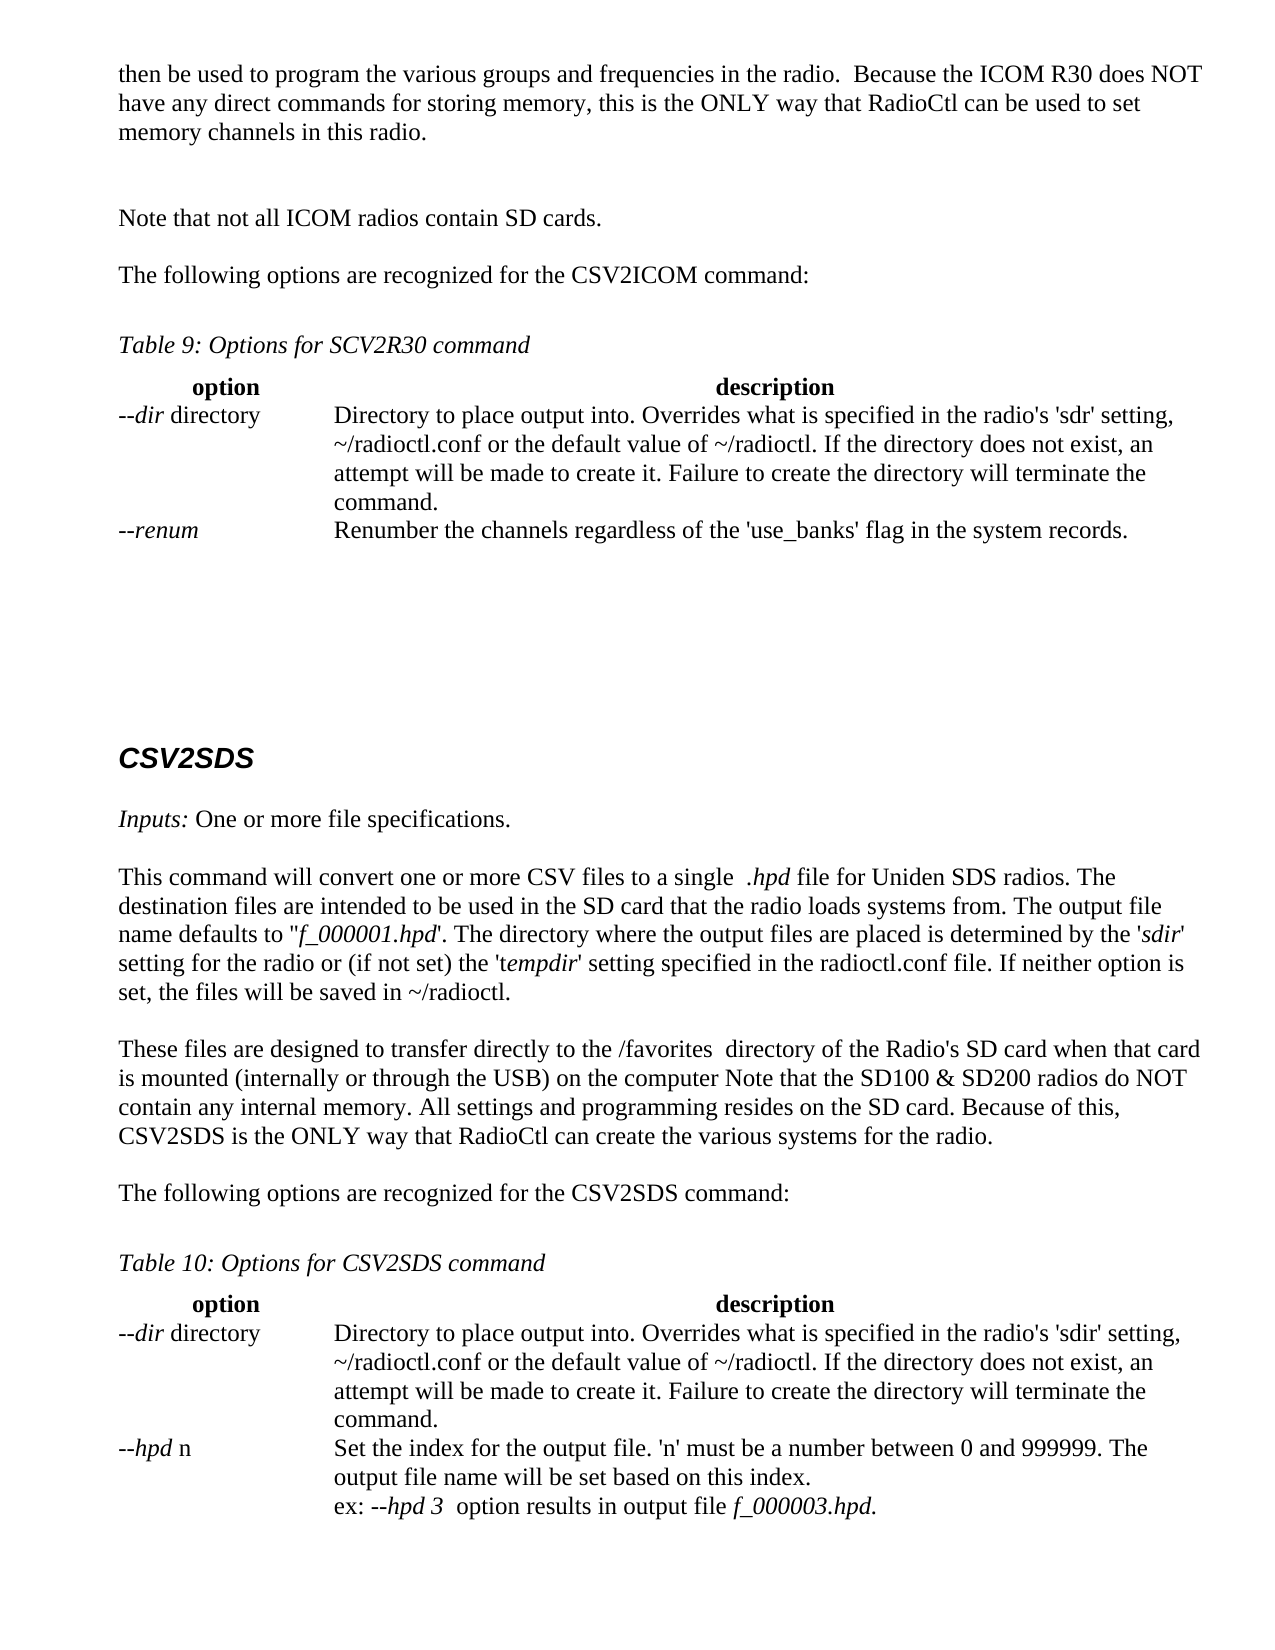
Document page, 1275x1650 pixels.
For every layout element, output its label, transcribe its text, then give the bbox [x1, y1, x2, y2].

text The following options are recognized for the CSV2SDS command: [118, 1178, 1216, 1207]
table_header description [334, 372, 1217, 400]
text Table 9: Options for SCV2R30 command [118, 330, 1216, 359]
table_header description [334, 1290, 1217, 1318]
table_cell --hpd n [118, 1433, 334, 1519]
text Table 10: Options for CSV2SDS command [118, 1248, 1216, 1277]
text The following options are recognized for the CSV2ICOM command: [118, 260, 1216, 289]
subtitle CSV2SDS [118, 742, 1216, 775]
text Inputs: One or more file specifications. [118, 804, 1216, 833]
table_cell --dir directory [118, 400, 334, 515]
table_cell --dir directory [118, 1318, 334, 1433]
text then be used to program the various groups and frequencies in the radio. Because the ICOM R30 does NOT have any direct commands for storing memory, this is the ONLY way that RadioCtl can be used to set memory channels in this radio. [118, 59, 1216, 145]
table_header option [118, 1290, 334, 1318]
table_cell Renumber the channels regardless of the 'use_banks' flag in the system records. [334, 515, 1217, 544]
table_cell Directory to place output into. Overrides what is specified in the radio's 'sdr' setting, ~/radioctl.conf or the default value of ~/radioctl. If the directory does not exist, an attempt will be made to create it. Failure to create the directory will terminate the command. [334, 400, 1217, 515]
table_cell Set the index for the output file. 'n' must be a number between 0 and 999999. The output file name will be set based on this index. ex: --hpd 3 option results in output file f_000003.hpd. [334, 1433, 1217, 1519]
text These files are designed to transfer directly to the /favorites directory of the Radio's SD card when that card is mounted (internally or through the USB) on the computer Note that the SD100 & SD200 radios do NOT contain any internal memory. All settings and programming resides on the SD card. Because of this, CSV2SDS is the ONLY way that RadioCtl can create the various systems for the radio. [118, 1034, 1216, 1149]
table_header option [118, 372, 334, 400]
text This command will convert one or more CSV files to a single .hpd file for Uniden SDS radios. The destination files are intended to be used in the SD card that the radio loads systems from. The output file name defaults to ''f_000001.hpd'. The directory where the output files are placed is determined by the 'sdir' setting for the radio or (if not set) the 'tempdir' setting specified in the radioctl.conf file. If neither option is set, the files will be saved in ~/radioctl. [118, 862, 1216, 1006]
table_cell --renum [118, 515, 334, 544]
text Note that not all ICOM radios contain SD cards. [118, 203, 1216, 232]
table_cell Directory to place output into. Overrides what is specified in the radio's 'sdir' setting, ~/radioctl.conf or the default value of ~/radioctl. If the directory does not exist, an attempt will be made to create it. Failure to create the directory will terminate the command. [334, 1318, 1217, 1433]
